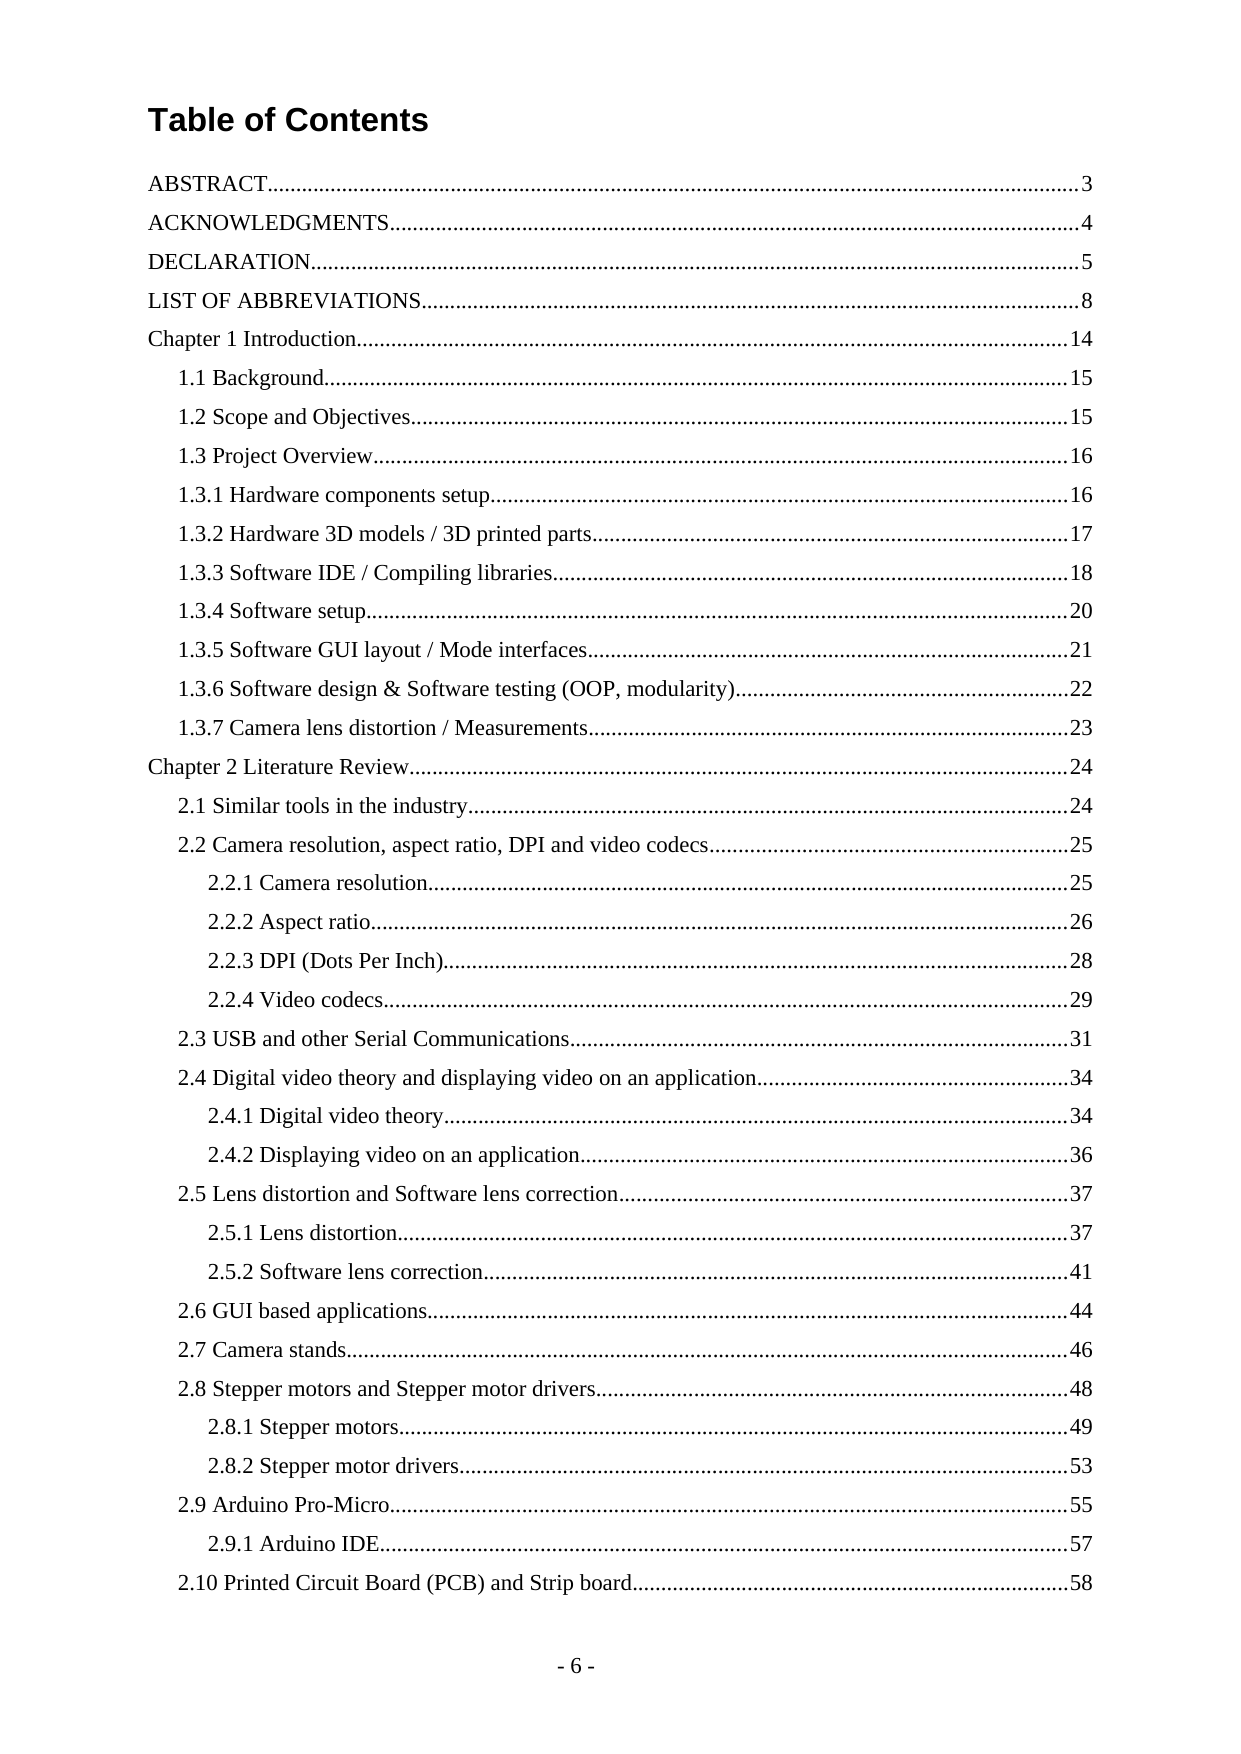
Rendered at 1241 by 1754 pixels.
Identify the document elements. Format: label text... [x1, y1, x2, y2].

subtitle Table of Contents [148, 100, 1092, 138]
text 2.10 Printed Circuit Board (PCB) and Strip board 58 [178, 1569, 1092, 1595]
text 2.6 GUI based applications 44 [178, 1297, 1092, 1323]
text 2.4 Digital video theory and displaying video on an application 34 [178, 1064, 1092, 1090]
text 1.3.5 Software GUI layout / Mode interfaces 21 [178, 636, 1092, 663]
text 2.5.2 Software lens correction 41 [208, 1258, 1092, 1284]
text 1.3.4 Software setup 20 [178, 597, 1092, 624]
text 2.4.2 Displaying video on an application 36 [208, 1141, 1092, 1168]
text 2.1 Similar tools in the industry 24 [178, 792, 1092, 818]
text 2.8.2 Stepper motor drivers 53 [208, 1452, 1092, 1479]
text 2.2.3 DPI (Dots Per Inch) 28 [208, 947, 1092, 973]
text ACKNOWLEDGMENTS 4 [148, 209, 1092, 235]
text 2.2 Camera resolution, aspect ratio, DPI and video codecs 25 [178, 831, 1092, 857]
text ABSTRACT 3 [148, 170, 1092, 196]
text 2.9.1 Arduino IDE 57 [208, 1530, 1092, 1556]
text 1.2 Scope and Objectives 15 [178, 403, 1092, 429]
text 2.5.1 Lens distortion 37 [208, 1219, 1092, 1246]
text 2.3 USB and other Serial Communications 31 [178, 1025, 1092, 1051]
text 2.8 Stepper motors and Stepper motor drivers 48 [178, 1374, 1092, 1401]
text 2.2.2 Aspect ratio 26 [208, 908, 1092, 935]
text 2.2.1 Camera resolution 25 [208, 869, 1092, 896]
text Chapter 1 Introduction 14 [148, 326, 1092, 352]
text 2.2.4 Video codecs 29 [208, 986, 1092, 1012]
text 2.9 Arduino Pro-Micro 55 [178, 1491, 1092, 1517]
text 1.3.3 Software IDE / Compiling libraries 18 [178, 559, 1092, 585]
text 1.3.7 Camera lens distortion / Measurements 23 [178, 714, 1092, 740]
text 2.8.1 Stepper motors 49 [208, 1413, 1092, 1440]
text 1.3.6 Software design & Software testing (OOP, modularity) 22 [178, 675, 1092, 702]
text 2.7 Camera stands 46 [178, 1336, 1092, 1362]
text 1.3 Project Overview 16 [178, 442, 1092, 468]
text 1.3.1 Hardware components setup 16 [178, 481, 1092, 507]
text 2.5 Lens distortion and Software lens correction 37 [178, 1180, 1092, 1207]
text DECLARATION 5 [148, 248, 1092, 274]
text 1.3.2 Hardware 3D models / 3D printed parts 17 [178, 520, 1092, 546]
text LIST OF ABBREVIATIONS 8 [148, 287, 1092, 313]
text Chapter 2 Literature Review 24 [148, 753, 1092, 779]
text 1.1 Background 15 [178, 364, 1092, 391]
text 2.4.1 Digital video theory 34 [208, 1103, 1092, 1129]
